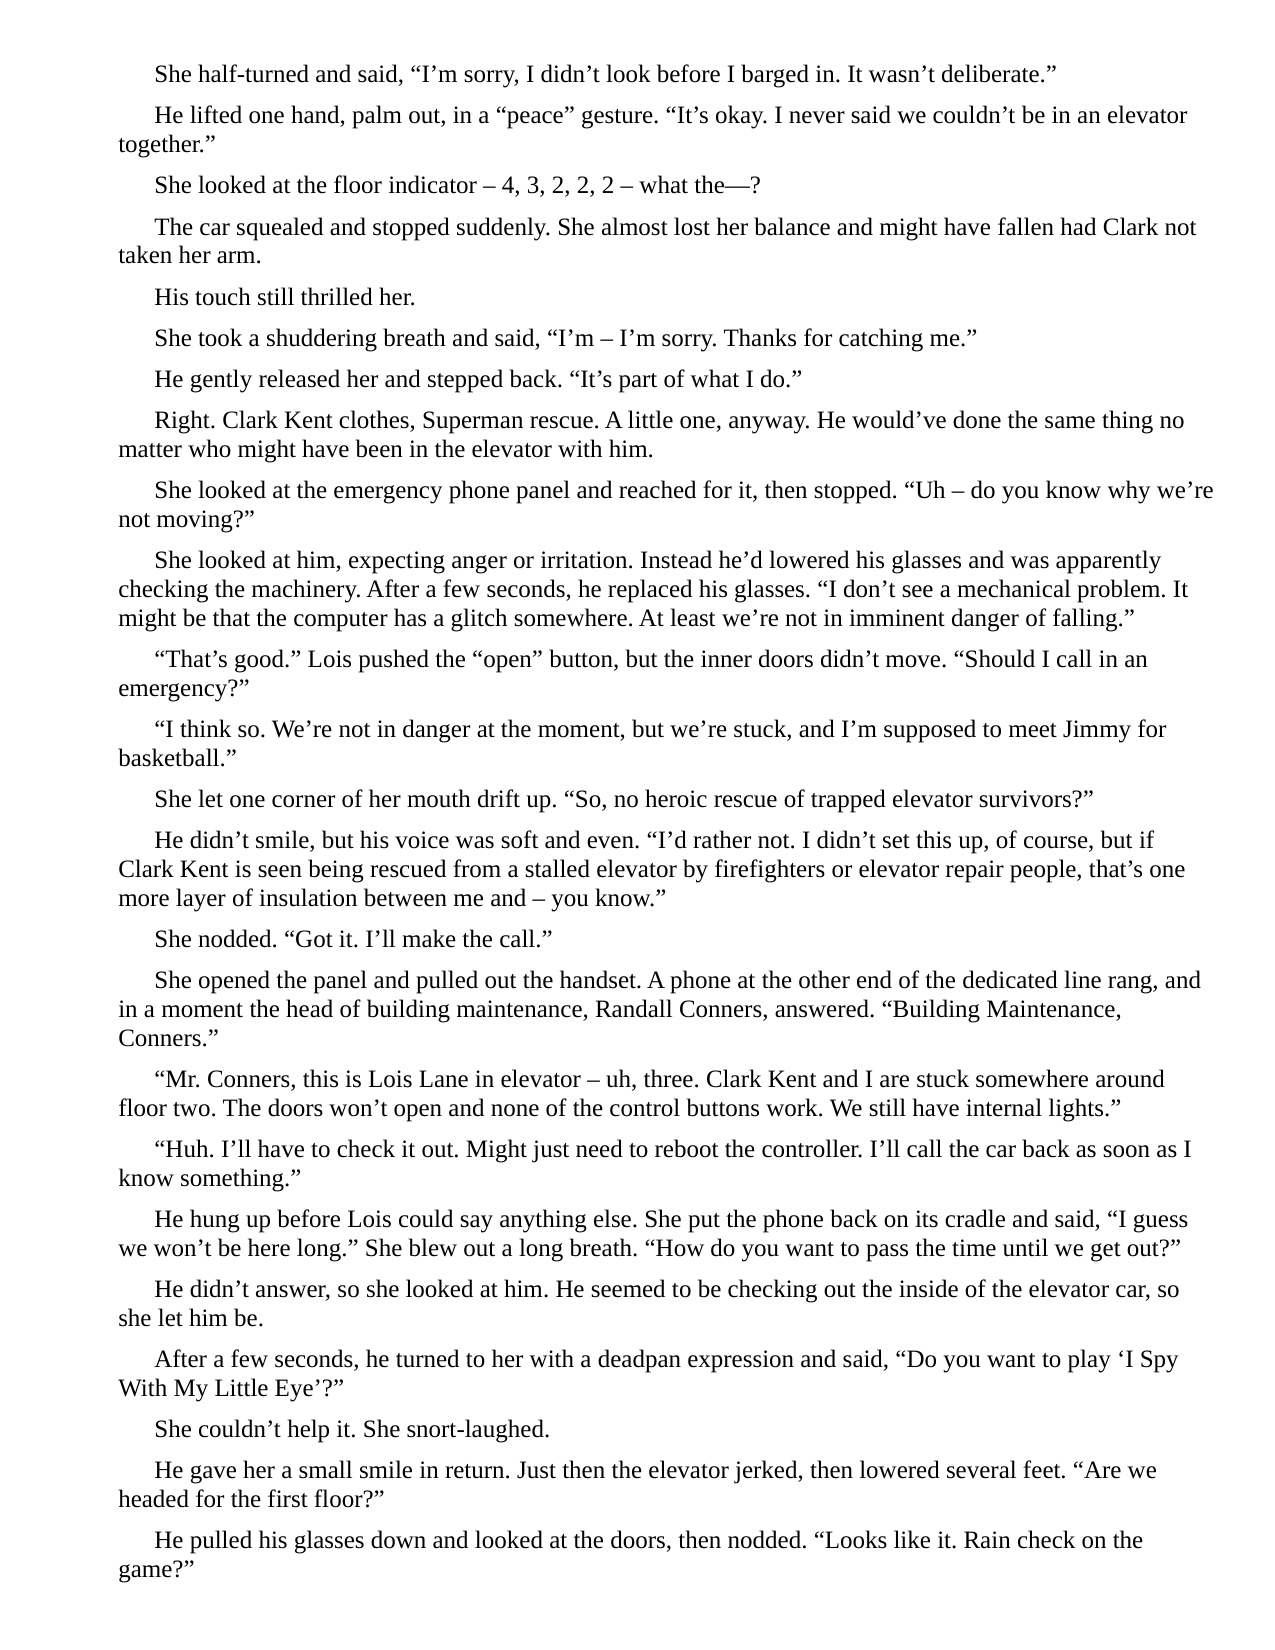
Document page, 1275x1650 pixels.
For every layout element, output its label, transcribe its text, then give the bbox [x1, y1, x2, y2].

text He didn’t answer, so she looked at him. He seemed to be checking out the inside of the elevator car, so she let him be. [118, 1274, 1216, 1332]
text The car squealed and stopped suddenly. She almost lost her balance and might have fallen had Clark not taken her arm. [118, 212, 1216, 269]
text She couldn’t help it. She snort-laughed. [118, 1414, 1216, 1443]
text He pulled his glasses down and looked at the doors, then nodded. “Looks like it. Rain check on the game?” [118, 1525, 1216, 1583]
text “That’s good.” Lois pushed the “open” button, but the inner doors didn’t move. “Should I call in an emergency?” [118, 644, 1216, 702]
text She nodded. “Got it. I’ll make the call.” [118, 924, 1216, 953]
text She looked at the emergency phone panel and reached for it, then stopped. “Uh – do you know why we’re not moving?” [118, 475, 1216, 533]
text “Huh. I’ll have to check it out. Might just need to reboot the controller. I’ll call the car back as soon as I know something.” [118, 1134, 1216, 1192]
text He hung up before Lois could say anything else. She put the phone back on its cradle and said, “I guess we won’t be here long.” She blew out a long breath. “How do you want to pass the time until we get out?” [118, 1204, 1216, 1262]
text She half-turned and said, “I’m sorry, I didn’t look before I barged in. It wasn’t deliberate.” [118, 59, 1216, 88]
text She opened the panel and pulled out the handset. A phone at the other end of the dedicated line rang, and in a moment the head of building maintenance, Randall Conners, answered. “Building Maintenance, Conners.” [118, 965, 1216, 1052]
text His touch still thrilled her. [118, 282, 1216, 310]
text She let one corner of her mouth drift up. “So, no heroic rescue of trapped elevator survivors?” [118, 784, 1216, 813]
text He gave her a small smile in return. Just then the elevator jerked, then lowered several feet. “Are we headed for the first floor?” [118, 1455, 1216, 1513]
text He didn’t smile, but his voice was soft and even. “I’d rather not. I didn’t set this up, of course, but if Clark Kent is seen being rescued from a stalled elevator by firefighters or elevator repair people, that’s one more layer of insulation between me and – you know.” [118, 825, 1216, 912]
text “Mr. Conners, this is Lois Lane in elevator – uh, three. Clark Kent and I are stuck somewhere around floor two. The doors won’t open and none of the control buttons work. We still have internal lights.” [118, 1064, 1216, 1122]
text After a few seconds, he turned to her with a deadpan expression and said, “Do you want to play ‘I Spy With My Little Eye’?” [118, 1344, 1216, 1402]
text Right. Clark Kent clothes, Superman rescue. A little one, anyway. He would’ve done the same thing no matter who might have been in the elevator with him. [118, 405, 1216, 463]
text He gently released her and stepped back. “It’s part of what I do.” [118, 364, 1216, 393]
text He lifted one hand, palm out, in a “peace” gesture. “It’s okay. I never said we couldn’t be in an elevator together.” [118, 100, 1216, 158]
text She looked at the floor indicator – 4, 3, 2, 2, 2 – what the—? [118, 170, 1216, 199]
text “I think so. We’re not in danger at the moment, but we’re stuck, and I’m supposed to meet Jimmy for basketball.” [118, 714, 1216, 772]
text She looked at him, expecting anger or irritation. Instead he’d lowered his glasses and was apparently checking the machinery. After a few seconds, he replaced his glasses. “I don’t see a mechanical problem. It might be that the computer has a glitch somewhere. At least we’re not in imminent danger of falling.” [118, 545, 1216, 632]
text She took a shuddering breath and said, “I’m – I’m sorry. Thanks for catching me.” [118, 323, 1216, 352]
